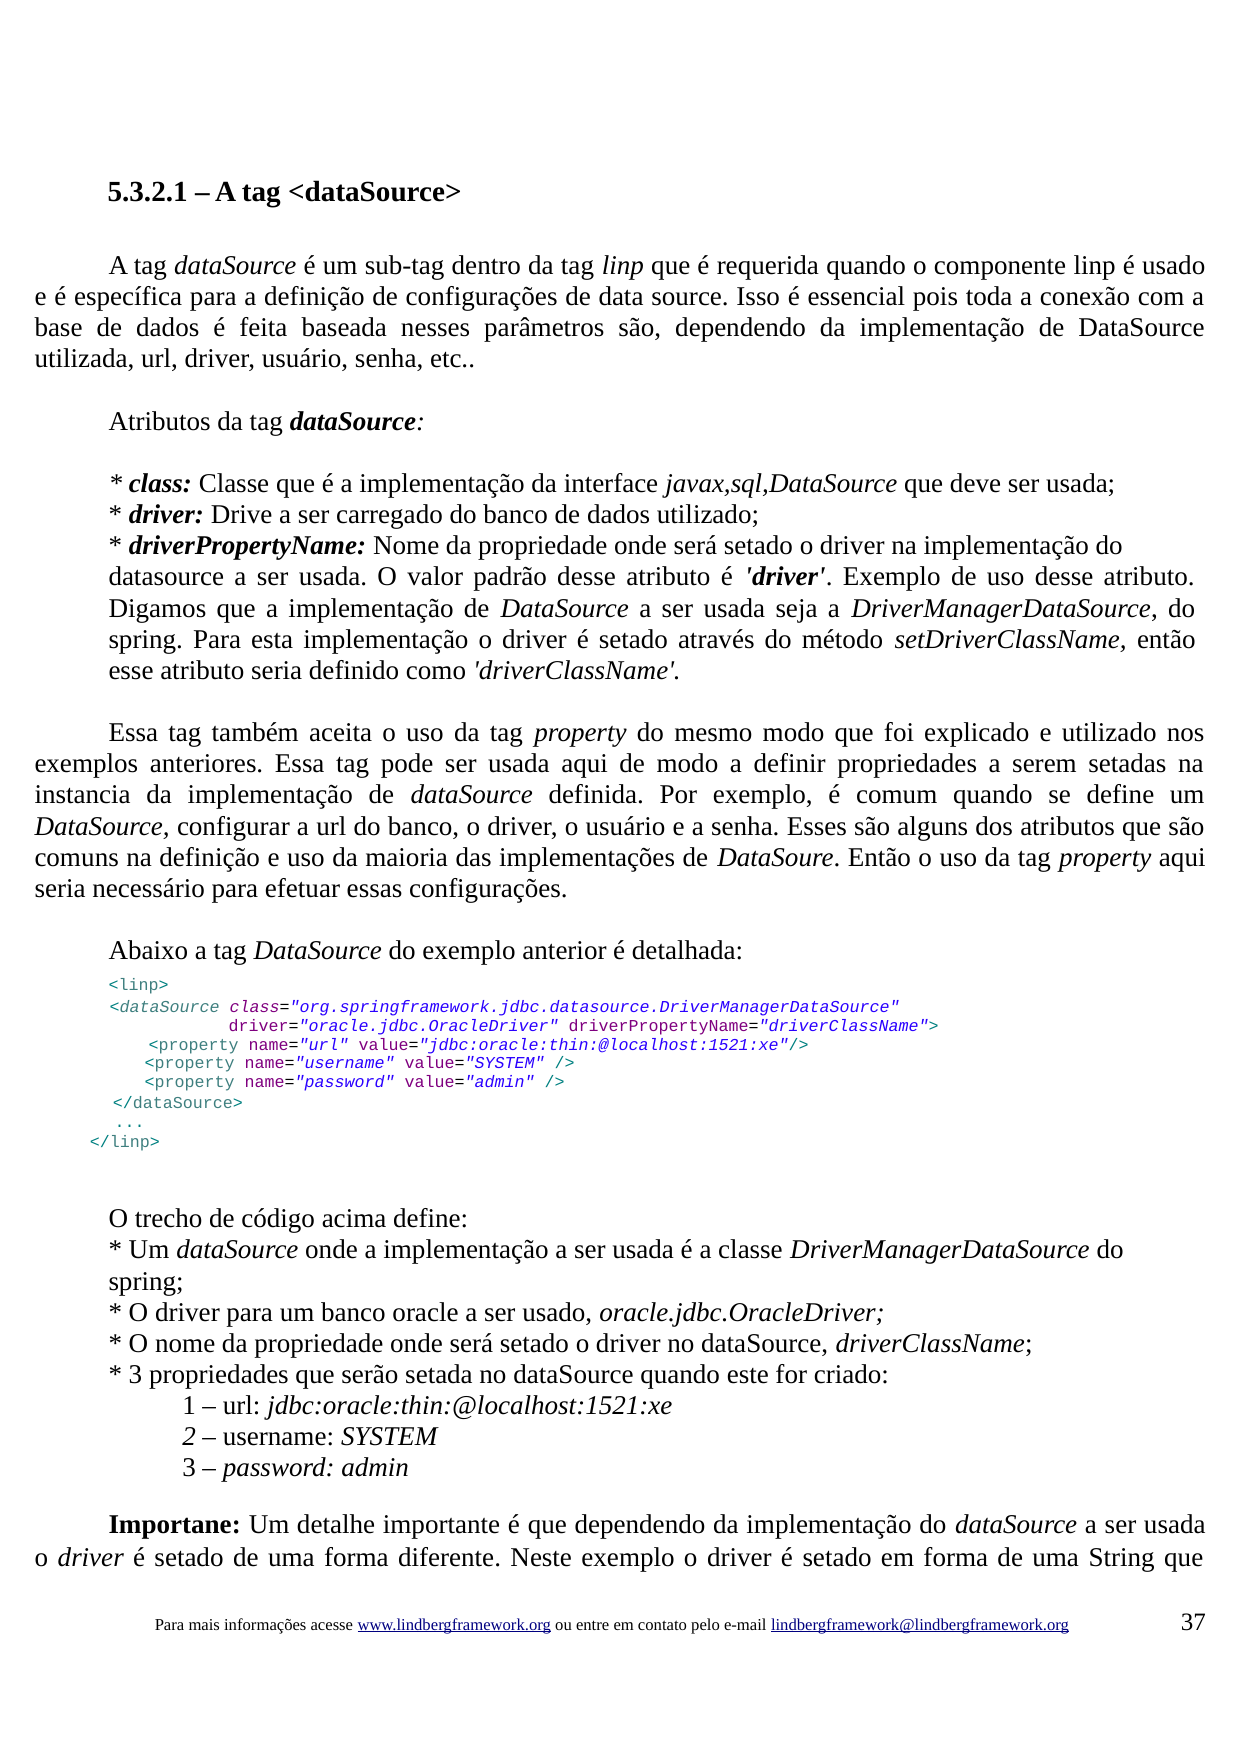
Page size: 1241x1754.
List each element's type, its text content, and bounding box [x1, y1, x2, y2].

text 2 – username: SYSTEM [34, 1420, 1206, 1452]
text </linp> [2, 1132, 1206, 1153]
text * O driver para um banco oracle a ser usado, oracle.jdbc.OracleDriver; [34, 1296, 1206, 1327]
text <linp> [34, 965, 1206, 997]
text * Um dataSource onde a implementação a ser usada é a classe DriverManagerDataSource do spring; [34, 1233, 1206, 1296]
text * O nome da propriedade onde será setado o driver no dataSource, driverClassName; [34, 1327, 1206, 1358]
text * driverPropertyName: Nome da propriedade onde será setado o driver na implementação do datasource a ser usada. O valor padrão desse atributo é 'driver'. Exemplo de uso desse atributo. Digamos que a implementação de DataSource a ser usada seja a DriverManagerDataSource, do spring. Para esta implementação o driver é setado através do método setDriverClassName, então esse atributo seria definido como 'driverClassName'. [34, 529, 1206, 685]
text * 3 propriedades que serão setada no dataSource quando este for criado: [34, 1358, 1206, 1389]
text O trecho de código acima define: [34, 1200, 1206, 1233]
text <property name="username" value="SYSTEM" /> [34, 1055, 1206, 1074]
text Abaixo a tag DataSource do exemplo anterior é detalhada: [34, 934, 1206, 965]
text <dataSource class="org.springframework.jdbc.datasource.DriverManagerDataSource" [34, 997, 1206, 1017]
text 3 – password: admin [34, 1452, 1206, 1483]
subtitle 5.3.2.1 – A tag <dataSource> [107, 174, 1206, 208]
text Essa tag também aceita o uso da tag property do mesmo modo que foi explicado e utilizado nos exemplos anteriores. Essa tag pode ser usada aqui de modo a definir propriedades a serem setadas na instancia da implementação de dataSource definida. Por exemplo, é comum quando se define um DataSource, configurar a url do banco, o driver, o usuário e a senha. Esses são alguns dos atributos que são comuns na definição e uso da maioria das implementações de DataSoure. Então o uso da tag property aqui seria necessário para efetuar essas configurações. [34, 716, 1206, 903]
text Atributos da tag dataSource: [34, 405, 1206, 436]
text <property name="url" value="jdbc:oracle:thin:@localhost:1521:xe"/> [34, 1036, 1206, 1055]
text * driver: Drive a ser carregado do banco de dados utilizado; [34, 498, 1206, 529]
text Importane: Um detalhe importante é que dependendo da implementação do dataSource a ser usada o driver é setado de uma forma diferente. Neste exemplo o driver é setado em forma de uma String que [34, 1509, 1206, 1572]
text ... [34, 1113, 1206, 1132]
text * class: Classe que é a implementação da interface javax,sql,DataSource que deve ser usada; [34, 467, 1206, 498]
text driver="oracle.jdbc.OracleDriver" driverPropertyName="driverClassName"> [34, 1017, 1206, 1036]
text </dataSource> [34, 1093, 1206, 1113]
text 1 – url: jdbc:oracle:thin:@localhost:1521:xe [34, 1389, 1206, 1420]
text <property name="password" value="admin" /> [34, 1074, 1206, 1093]
text A tag dataSource é um sub-tag dentro da tag linp que é requerida quando o componente linp é usado e é específica para a definição de configurações de data source. Isso é essencial pois toda a conexão com a base de dados é feita baseada nesses parâmetros são, dependendo da implementação de DataSource utilizada, url, driver, usuário, senha, etc.. [34, 249, 1206, 374]
